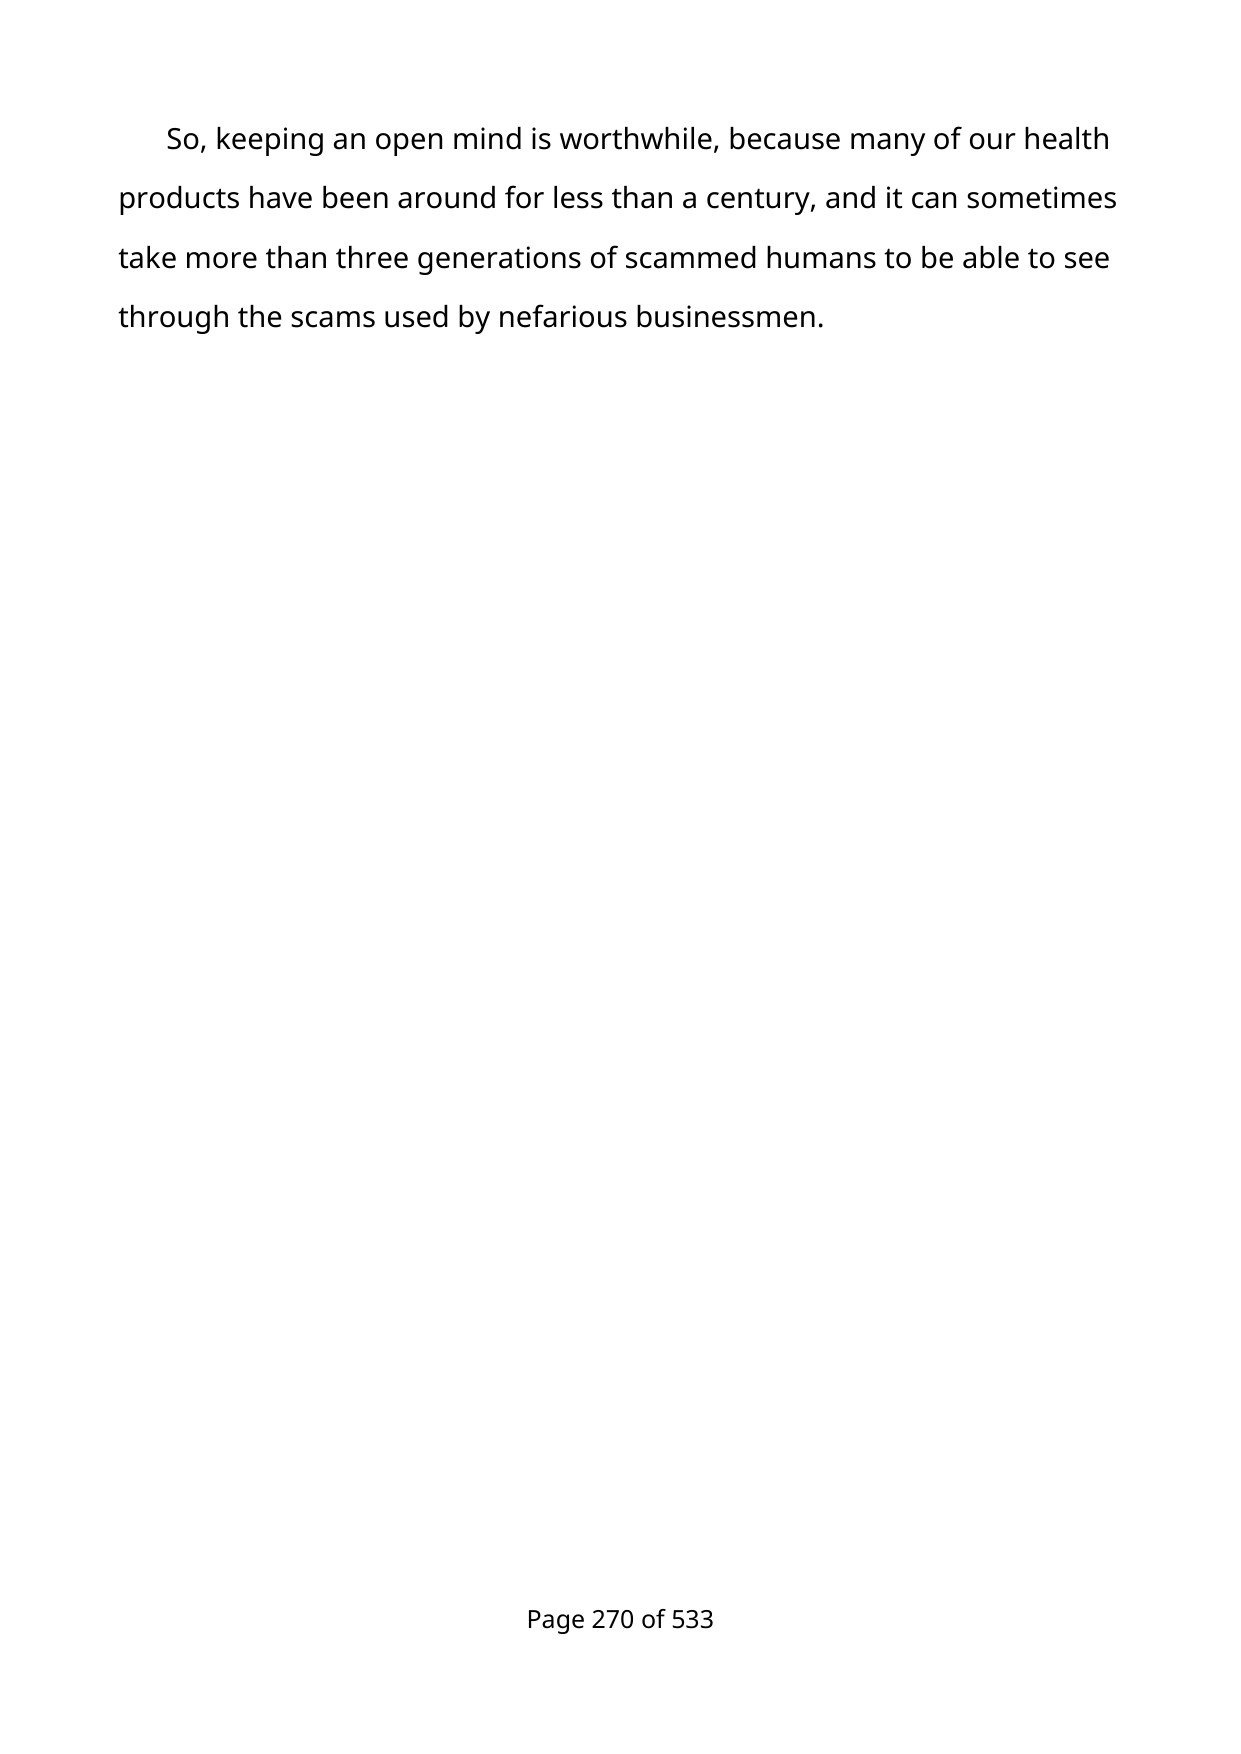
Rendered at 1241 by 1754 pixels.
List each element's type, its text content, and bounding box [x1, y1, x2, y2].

text So, keeping an open mind is worthwhile, because many of our health products have been around for less than a century, and it can sometimes take more than three generations of scammed humans to be able to see through the scams used by nefarious businessmen. [118, 118, 1122, 336]
